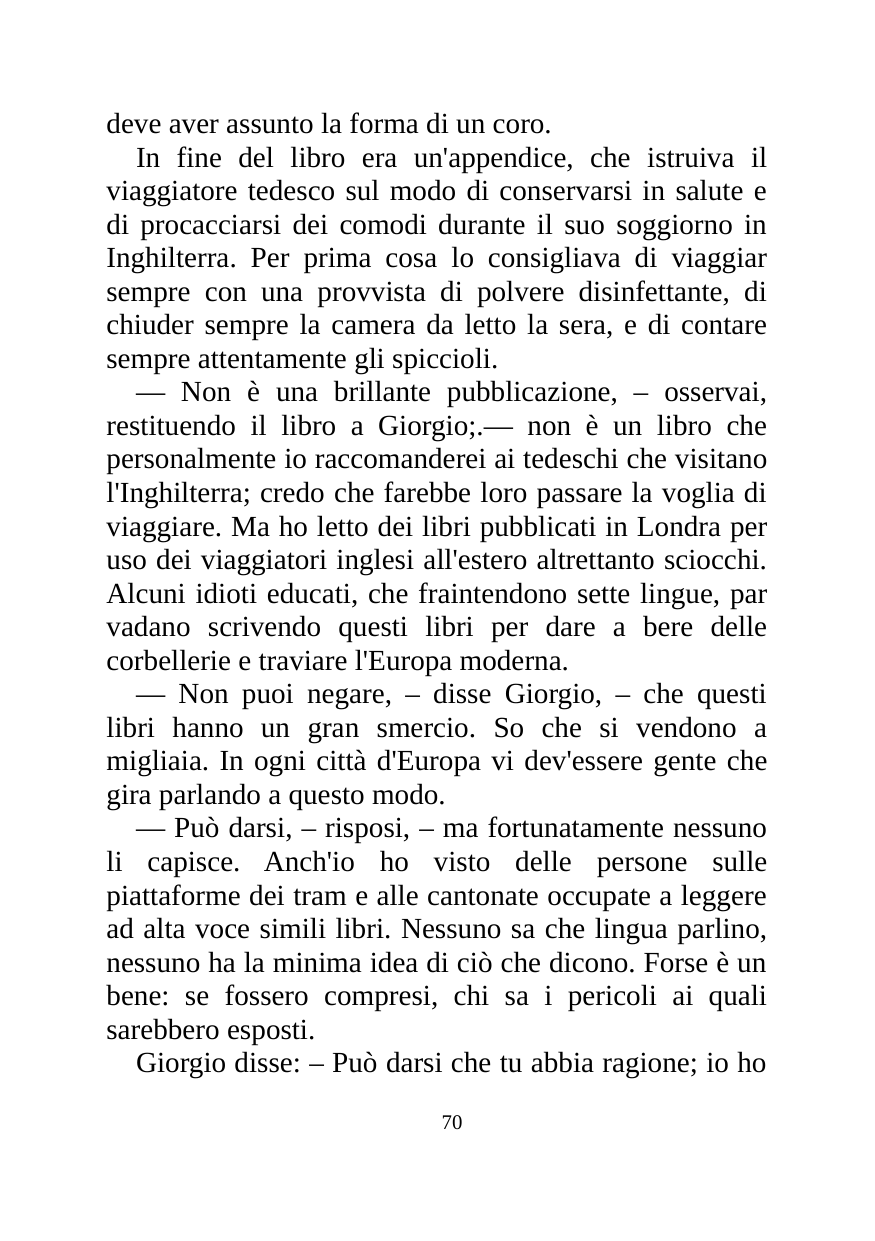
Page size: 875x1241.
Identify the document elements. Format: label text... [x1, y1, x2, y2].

text Giorgio disse: – Può darsi che tu abbia ragione; io ho [106, 1045, 768, 1079]
text — Non è una brillante pubblicazione, – osservai, restituendo il libro a Giorgio;.— non è un libro che personalmente io raccomanderei ai tedeschi che visitano l'Inghilterra; credo che farebbe loro passare la voglia di viaggiare. Ma ho letto dei libri pubblicati in Londra per uso dei viaggiatori inglesi all'estero altrettanto sciocchi. Alcuni idioti educati, che fraintendono sette lingue, par vadano scrivendo questi libri per dare a bere delle corbellerie e traviare l'Europa moderna. [106, 374, 768, 676]
text deve aver assunto la forma di un coro. [106, 106, 768, 140]
text — Può darsi, – risposi, – ma fortunatamente nessuno li capisce. Anch'io ho visto delle persone sulle piattaforme dei tram e alle cantonate occupate a leggere ad alta voce simili libri. Nessuno sa che lingua parlino, nessuno ha la minima idea di ciò che dicono. Forse è un bene: se fossero compresi, chi sa i pericoli ai quali sarebbero esposti. [106, 811, 768, 1045]
text In fine del libro era un'appendice, che istruiva il viaggiatore tedesco sul modo di conservarsi in salute e di procacciarsi dei comodi durante il suo soggiorno in Inghilterra. Per prima cosa lo consigliava di viaggiar sempre con una provvista di polvere disinfettante, di chiuder sempre la camera da letto la sera, e di contare sempre attentamente gli spiccioli. [106, 140, 768, 374]
text — Non puoi negare, – disse Giorgio, – che questi libri hanno un gran smercio. So che si vendono a migliaia. In ogni città d'Europa vi dev'essere gente che gira parlando a questo modo. [106, 676, 768, 811]
